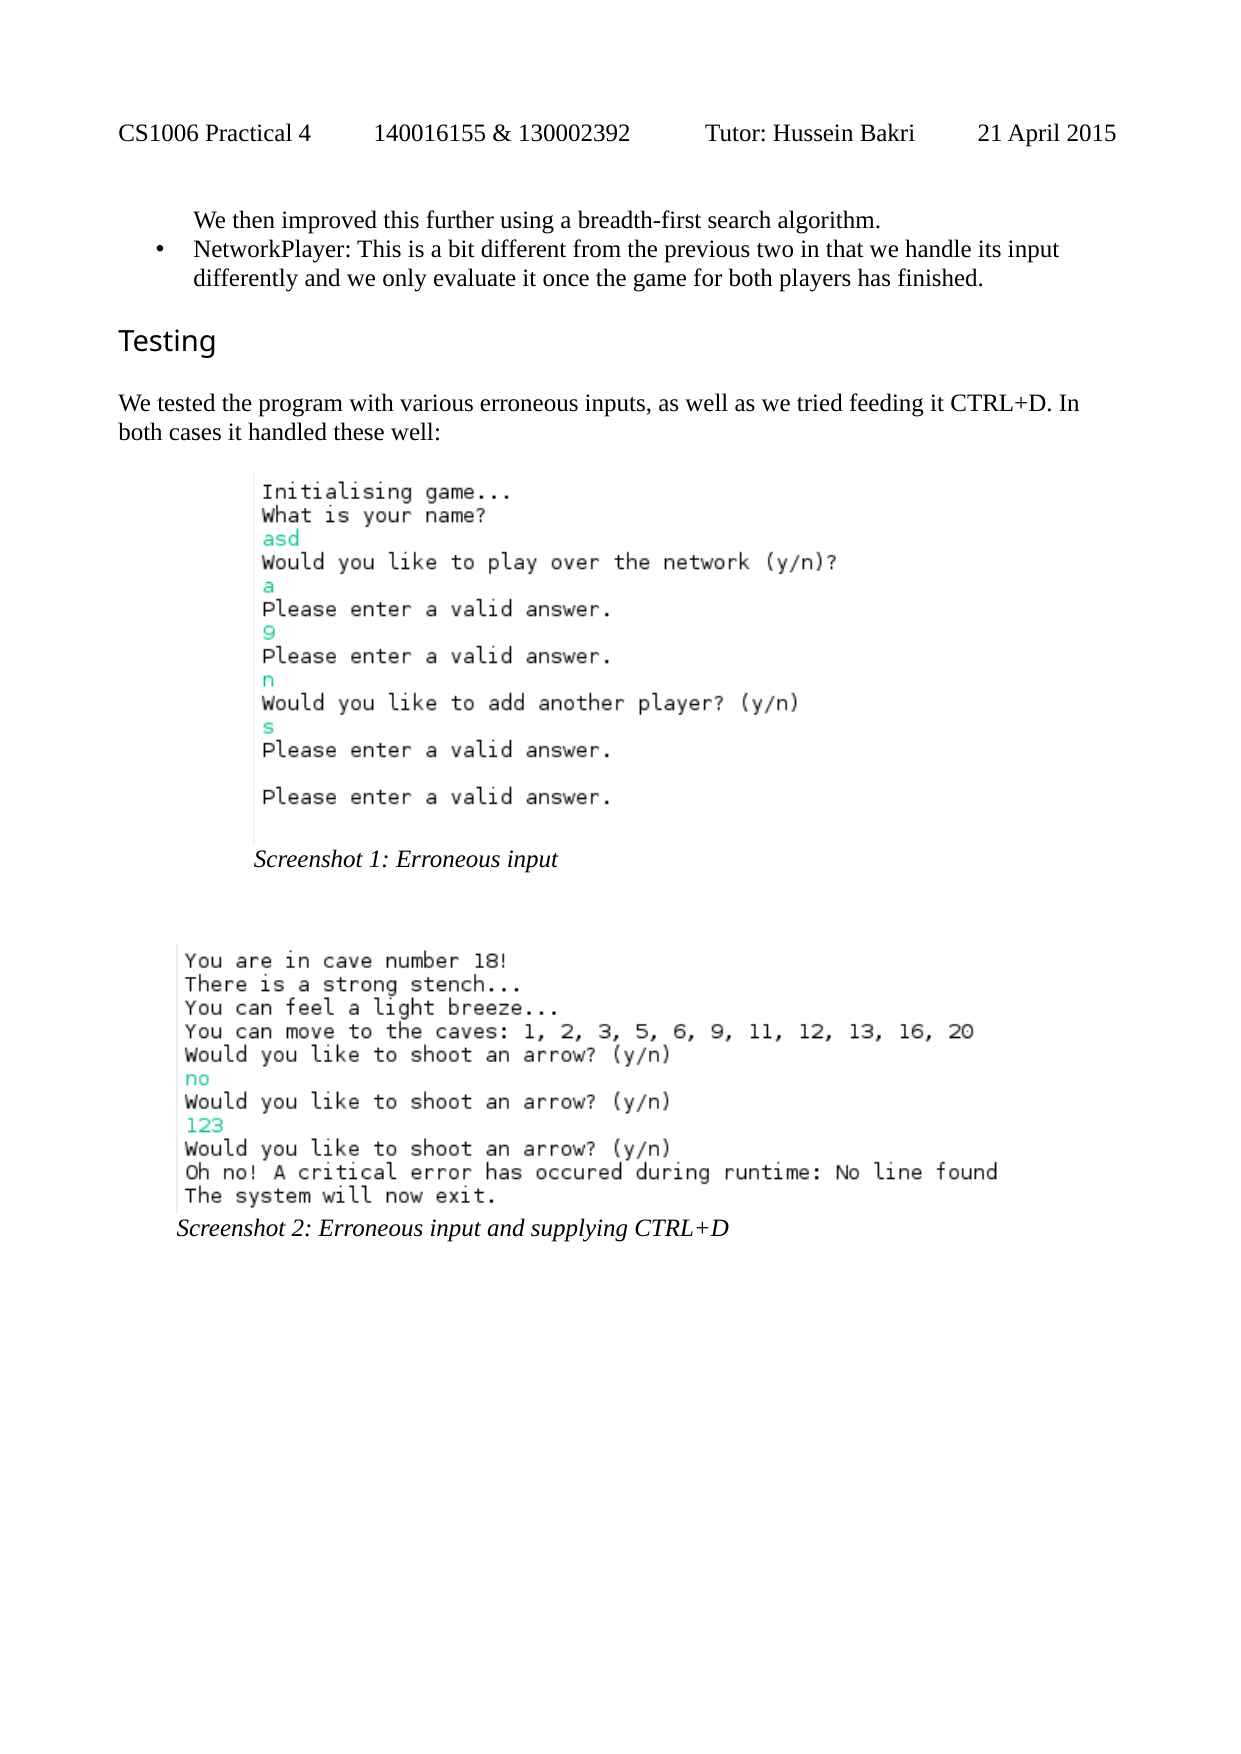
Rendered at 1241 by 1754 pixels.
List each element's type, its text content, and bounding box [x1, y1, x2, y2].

list We then improved this further using a breadth-first search algorithm. [156, 205, 1122, 234]
text We tested the program with various erroneous inputs, as well as we tried feeding it CTRL+D. In both cases it handled these well: [118, 388, 1122, 446]
text Testing [118, 320, 1122, 360]
list [156, 176, 1122, 205]
list NetworkPlayer: This is a bit different from the previous two in that we handle its input differently and we only evaluate it once the game for both players has finished. [156, 234, 1122, 291]
text Screenshot 1: Erroneous input [254, 845, 899, 873]
text Screenshot 2: Erroneous input and supplying CTRL+D [176, 1214, 1042, 1242]
picture [253, 474, 899, 845]
picture [176, 943, 1042, 1214]
